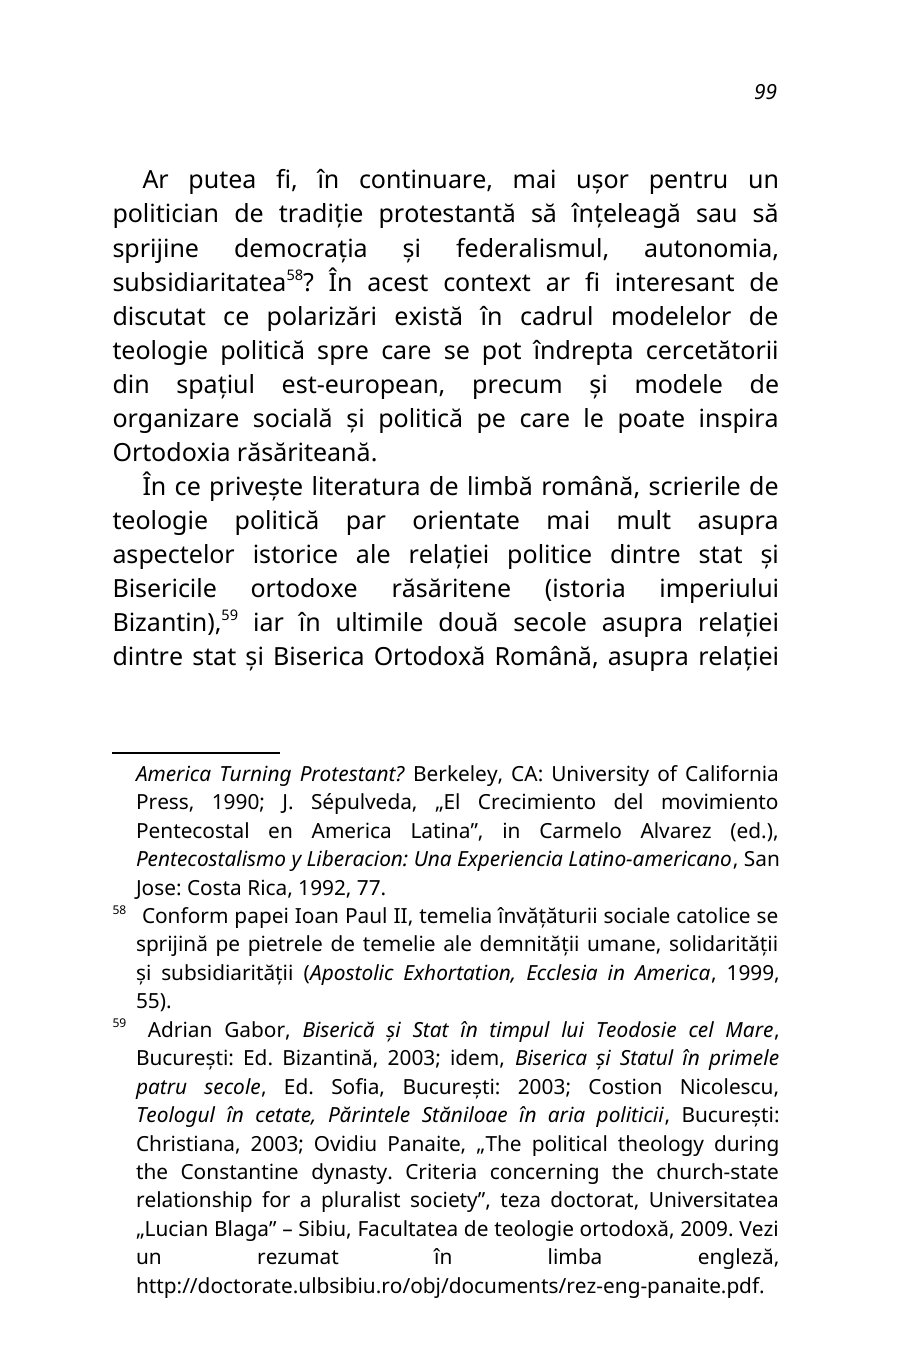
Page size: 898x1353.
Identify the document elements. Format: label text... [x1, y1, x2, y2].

text Adrian Gabor, Biserică şi Stat în timpul lui Teodosie cel Mare, Bucureşti: Ed. Bizantină, 2003; idem, Biserica şi Statul în primele patru secole, Ed. Sofia, Bucureşti: 2003; Costion Nicolescu, Teologul în cetate, Părintele Stăniloae în aria politicii, Bucureşti: Christiana, 2003; Ovidiu Panaite, „The political theology during the Constantine dynasty. Criteria concerning the church-state relationship for a pluralist society”, teza doctorat, Universitatea „Lucian Blaga” – Sibiu, Facultatea de teologie ortodoxă, 2009. Vezi un rezumat în limba engleză, http://doctorate.ulbsibiu.ro/obj/documents/rez-eng-panaite.pdf. [112, 1015, 779, 1299]
text Ar putea fi, în continuare, mai uşor pentru un politician de tradiţie protestantă să înţeleagă sau să sprijine democraţia şi federalismul, autonomia, subsidiaritatea? În acest context ar fi interesant de discutat ce polarizări există în cadrul modelelor de teologie politică spre care se pot îndrepta cercetătorii din spaţiul est-european, precum şi modele de organizare socială şi politică pe care le poate inspira Ortodoxia răsăriteană. [112, 162, 779, 469]
text America Turning Protestant? Berkeley, CA: University of California Press, 1990; J. Sépulveda, „El Crecimiento del movimiento Pentecostal en America Latina”, in Carmelo Alvarez (ed.), Pentecostalismo y Liberacion: Una Experiencia Latino-americano, San Jose: Costa Rica, 1992, 77. [112, 759, 779, 901]
text În ce priveşte literatura de limbă română, scrierile de teologie politică par orientate mai mult asupra aspectelor istorice ale relaţiei politice dintre stat şi Bisericile ortodoxe răsăritene (istoria imperiului Bizantin), iar în ultimile două secole asupra relaţiei dintre stat şi Biserica Ortodoxă Română, asupra relaţiei [112, 469, 779, 673]
text Conform papei Ioan Paul II, temelia învăţăturii sociale catolice se sprijină pe pietrele de temelie ale demnităţii umane, solidarităţii şi subsidiarităţii (Apostolic Exhortation, Ecclesia in America, 1999, 55). [112, 901, 779, 1015]
